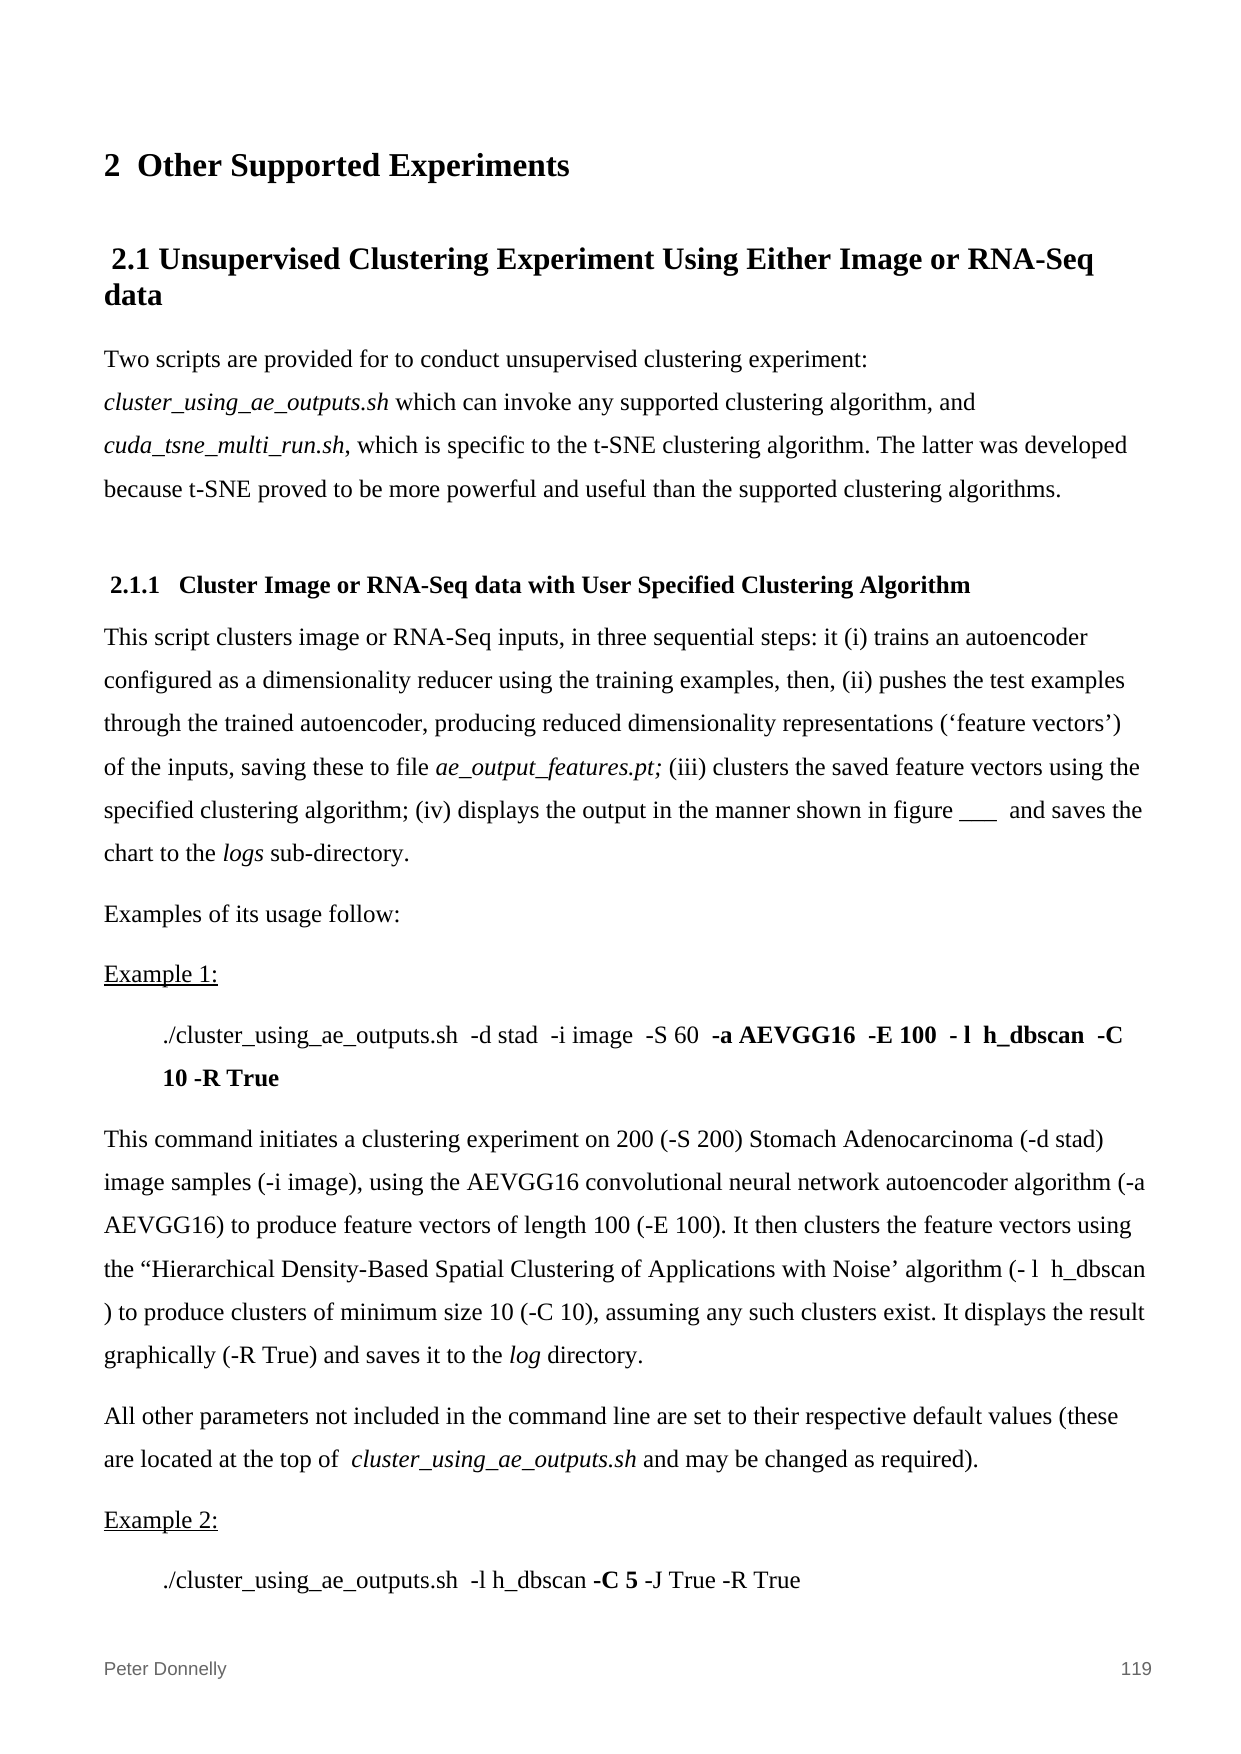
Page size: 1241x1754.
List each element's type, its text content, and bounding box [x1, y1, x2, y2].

text Examples of its usage follow: [103, 899, 1146, 927]
subtitle Cluster Image or RNA-Seq data with User Specified Clustering Algorithm [103, 570, 1146, 599]
text All other parameters not included in the command line are set to their respective default values (these are located at the top of cluster_using_ae_outputs.sh and may be changed as required). [103, 1401, 1146, 1473]
text Example 1: [103, 959, 1146, 988]
text ./cluster_using_ae_outputs.sh -l h_dbscan -C 5 -J True -R True [162, 1566, 1146, 1594]
text Two scripts are provided for to conduct unsupervised clustering experiment: cluster_using_ae_outputs.sh which can invoke any supported clustering algorithm, and cuda_tsne_multi_run.sh, which is specific to the t-SNE clustering algorithm. The latter was developed because t-SNE proved to be more powerful and useful than the supported clustering algorithms. [103, 344, 1146, 502]
text ./cluster_using_ae_outputs.sh -d stad -i image -S 60 -a AEVGG16 -E 100 - l h_dbscan -C 10 -R True [162, 1020, 1146, 1092]
text Example 2: [103, 1505, 1146, 1533]
subtitle Other Supported Experiments [103, 145, 1146, 183]
subtitle Unsupervised Clustering Experiment Using Either Image or RNA-Seq data [103, 240, 1146, 312]
text This script clusters image or RNA-Seq inputs, in three sequential steps: it (i) trains an autoencoder configured as a dimensionality reducer using the training examples, then, (ii) pushes the test examples through the trained autoencoder, producing reduced dimensionality representations (‘feature vectors’) of the inputs, saving these to file ae_output_features.pt; (iii) clusters the saved feature vectors using the specified clustering algorithm; (iv) displays the output in the manner shown in figure ___ and saves the chart to the logs sub-directory. [103, 622, 1146, 867]
text This command initiates a clustering experiment on 200 (-S 200) Stomach Adenocarcinoma (-d stad) image samples (-i image), using the AEVGG16 convolutional neural network autoencoder algorithm (-a AEVGG16) to produce feature vectors of length 100 (-E 100). It then clusters the feature vectors using the “Hierarchical Density-Based Spatial Clustering of Applications with Noise’ algorithm (- l h_dbscan ) to produce clusters of minimum size 10 (-C 10), assuming any such clusters exist. It displays the result graphically (-R True) and saves it to the log directory. [103, 1124, 1146, 1369]
